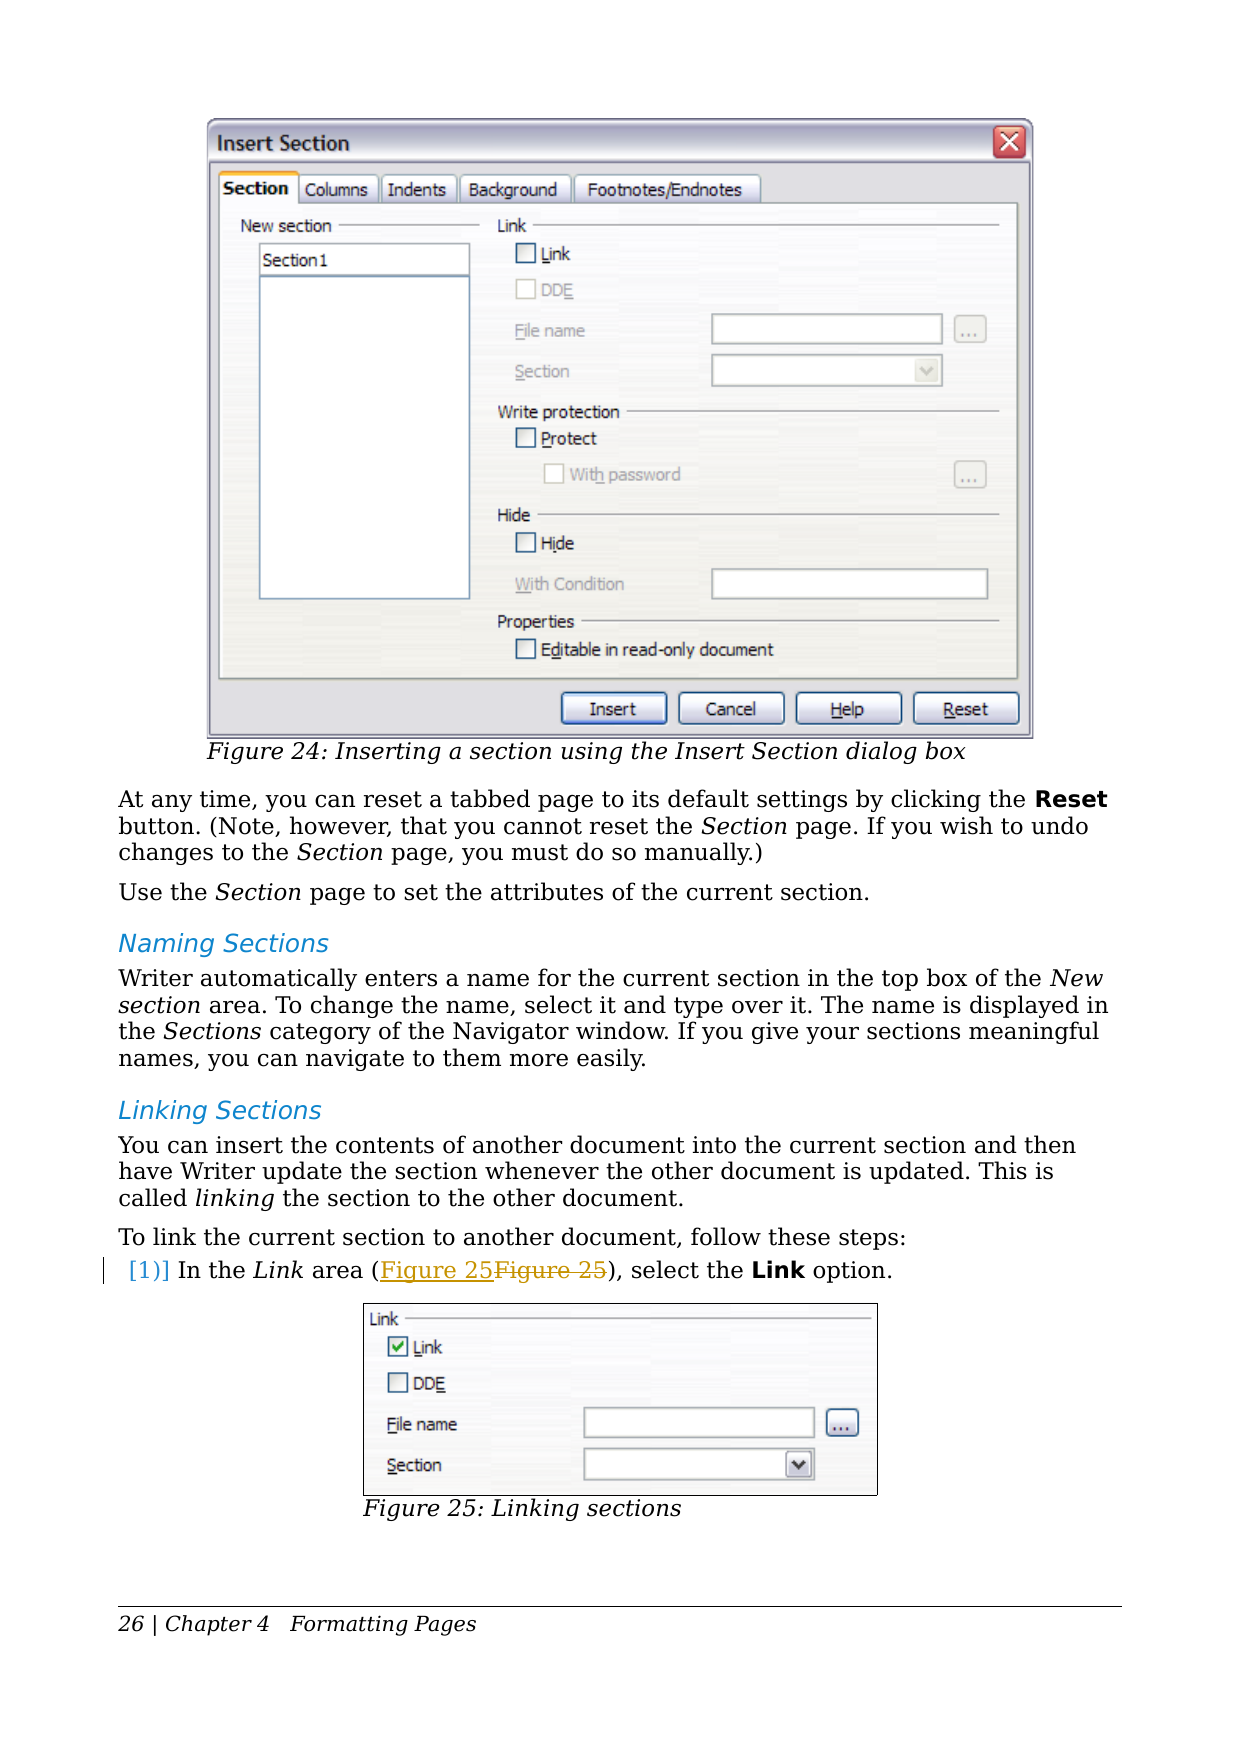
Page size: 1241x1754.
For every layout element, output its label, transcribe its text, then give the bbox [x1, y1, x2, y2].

list To link the current section to another document, follow these steps: [118, 1224, 1122, 1251]
picture [206, 118, 1034, 739]
text Use the Section page to set the attributes of the current section. [118, 879, 1122, 905]
text Writer automatically enters a name for the current section in the top box of the New section area. To change the name, select it and type over it. The name is displayed in the Sections category of the Navigator window. If you give your sections meaningful names, you can navigate to them more easily. [118, 965, 1122, 1072]
subtitle Linking Sections [118, 1096, 1122, 1125]
text Figure 25: Linking sections [363, 1496, 877, 1522]
text You can insert the contents of another document into the current section and then have Writer update the section whenever the other document is updated. This is called linking the section to the other document. [118, 1132, 1122, 1212]
subtitle Naming Sections [118, 929, 1122, 959]
picture [364, 1304, 877, 1495]
list In the Link area (Figure 25), select the Link option. [177, 1257, 1122, 1284]
text Figure 24: Inserting a section using the Insert Section dialog box [207, 739, 1033, 765]
text At any time, you can reset a tabbed page to its default settings by clicking the Reset button. (Note, however, that you cannot reset the Section page. If you wish to undo changes to the Section page, you must do so manually.) [118, 786, 1122, 866]
